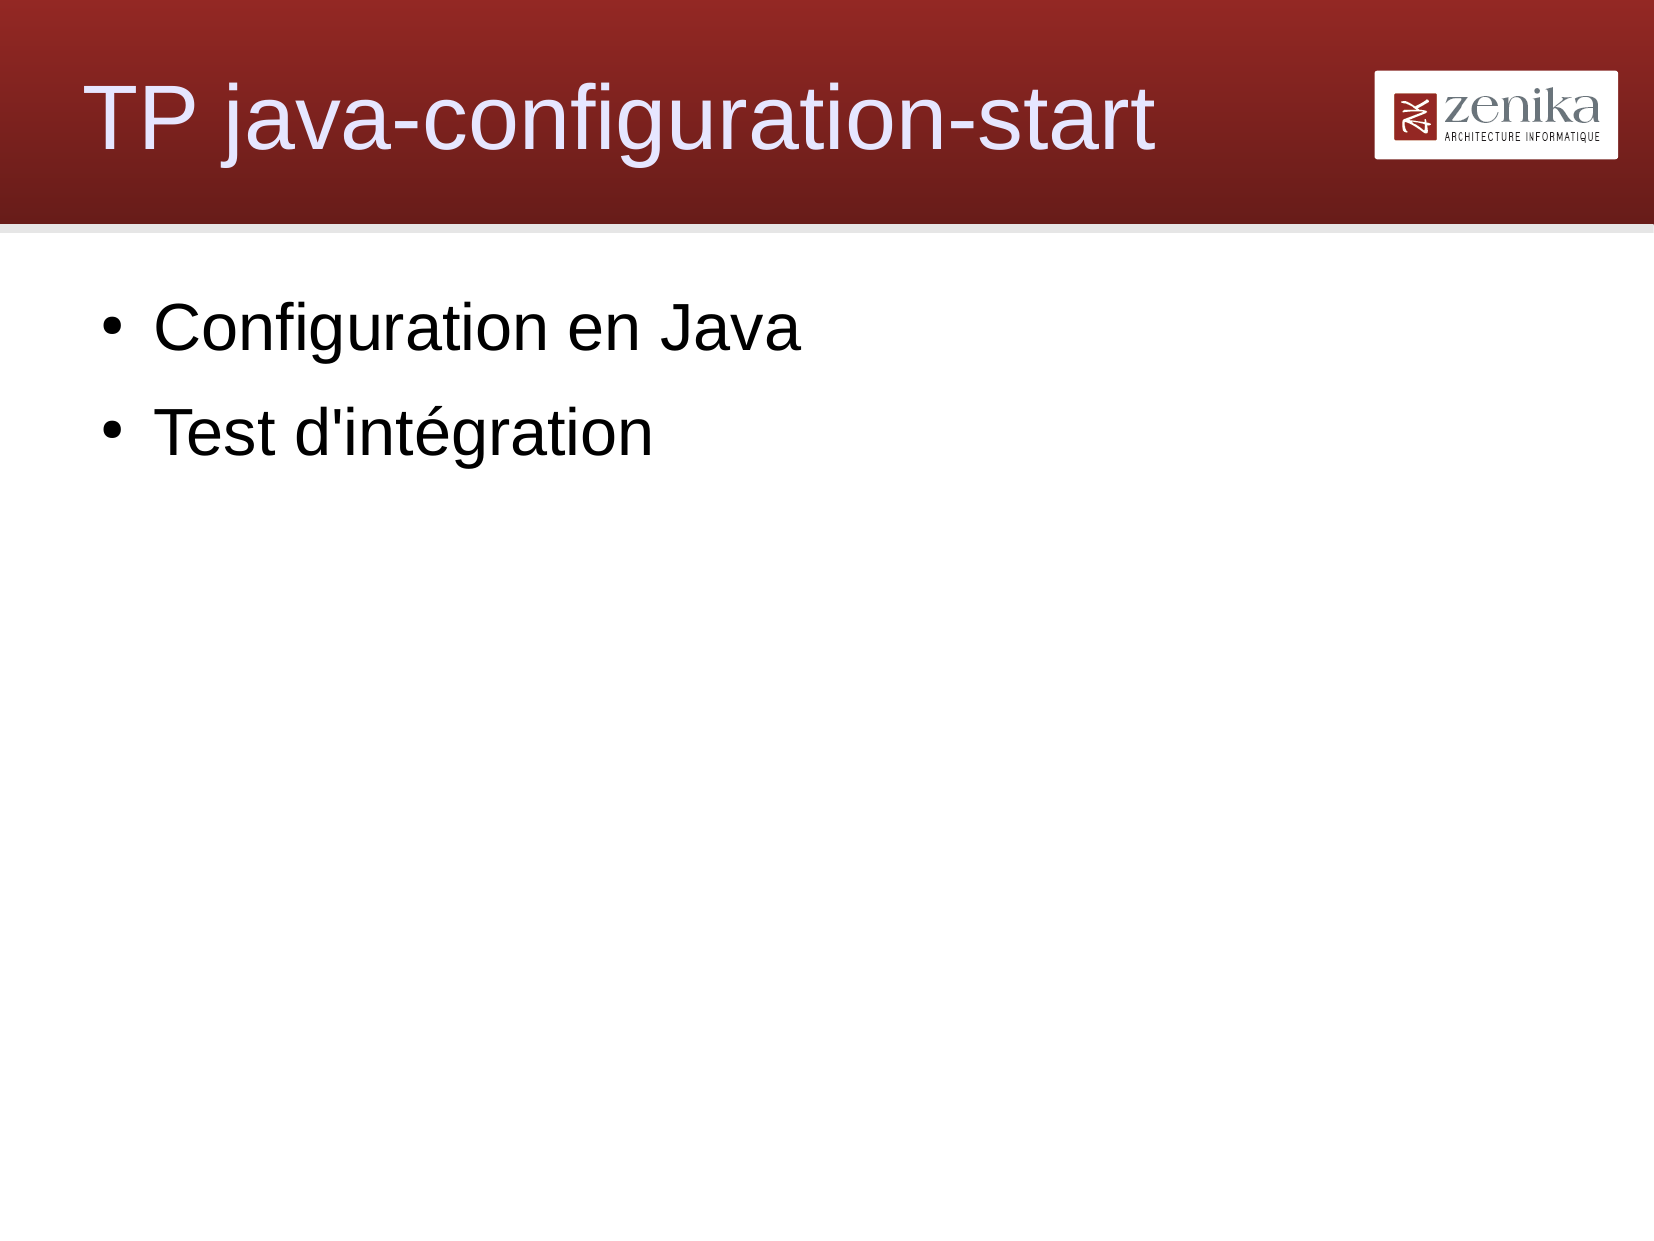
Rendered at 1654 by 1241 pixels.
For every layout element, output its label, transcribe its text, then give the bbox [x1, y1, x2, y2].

picture [1571, 82, 1600, 149]
list Configuration en Java Test d'intégration [82, 290, 1538, 1010]
title TP java-configuration-start [82, 13, 1571, 222]
